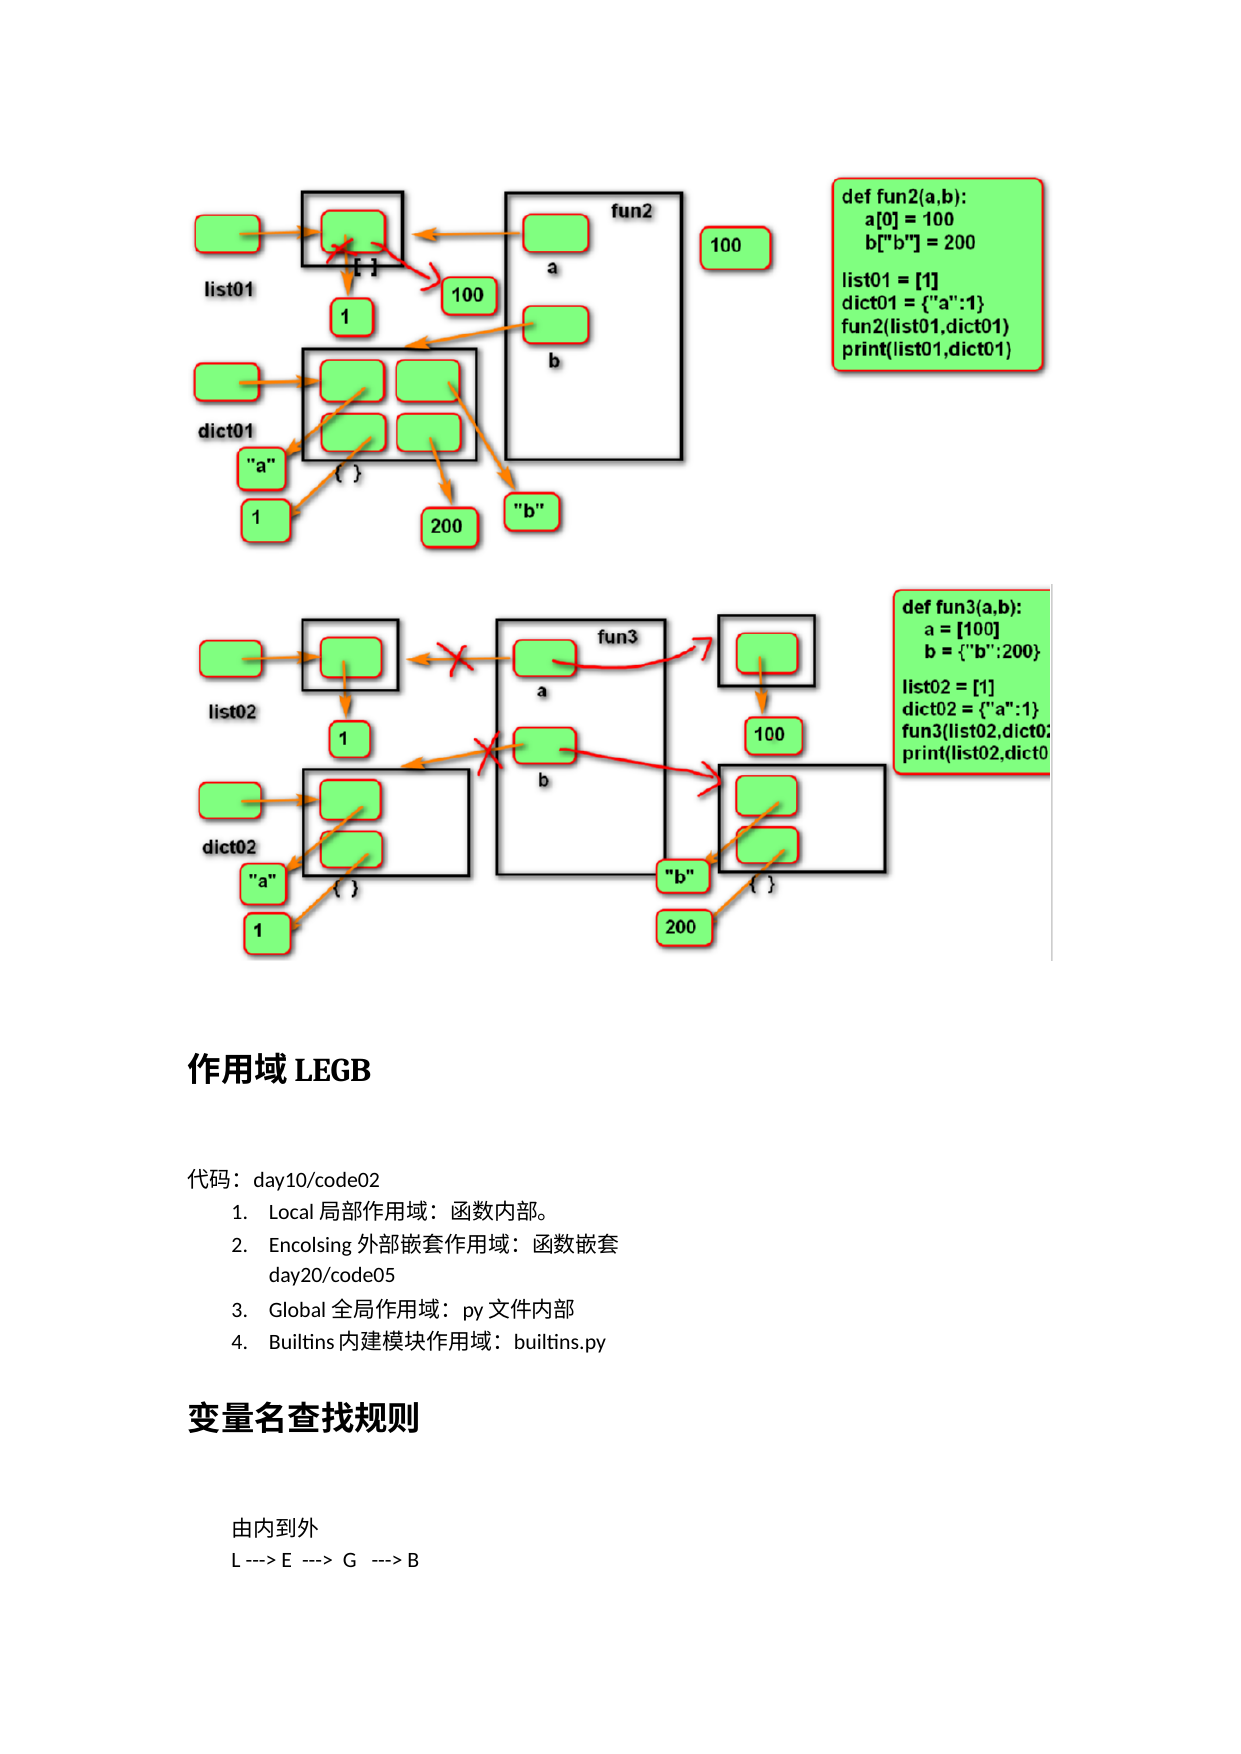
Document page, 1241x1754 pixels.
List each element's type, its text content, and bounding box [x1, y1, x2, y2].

subtitle 变量名查找规则 [187, 1383, 1053, 1448]
picture [187, 162, 1053, 569]
text L ---> E ---> G ---> B [187, 1543, 1053, 1576]
subtitle 作用域LEGB [187, 1034, 1053, 1099]
list day20/code05 [269, 1259, 1053, 1291]
picture [187, 584, 1053, 961]
text 由内到外 [187, 1511, 1053, 1543]
text 代码：day10/code02 [187, 1161, 1053, 1194]
list Encolsing 外部嵌套作用域：函数嵌套 [231, 1226, 1053, 1259]
list Local 局部作用域：函数内部。 [231, 1194, 1053, 1226]
list Global 全局作用域：py文件内部 [231, 1291, 1053, 1324]
list Builtins内建模块作用域：builtins.py [231, 1324, 1053, 1356]
